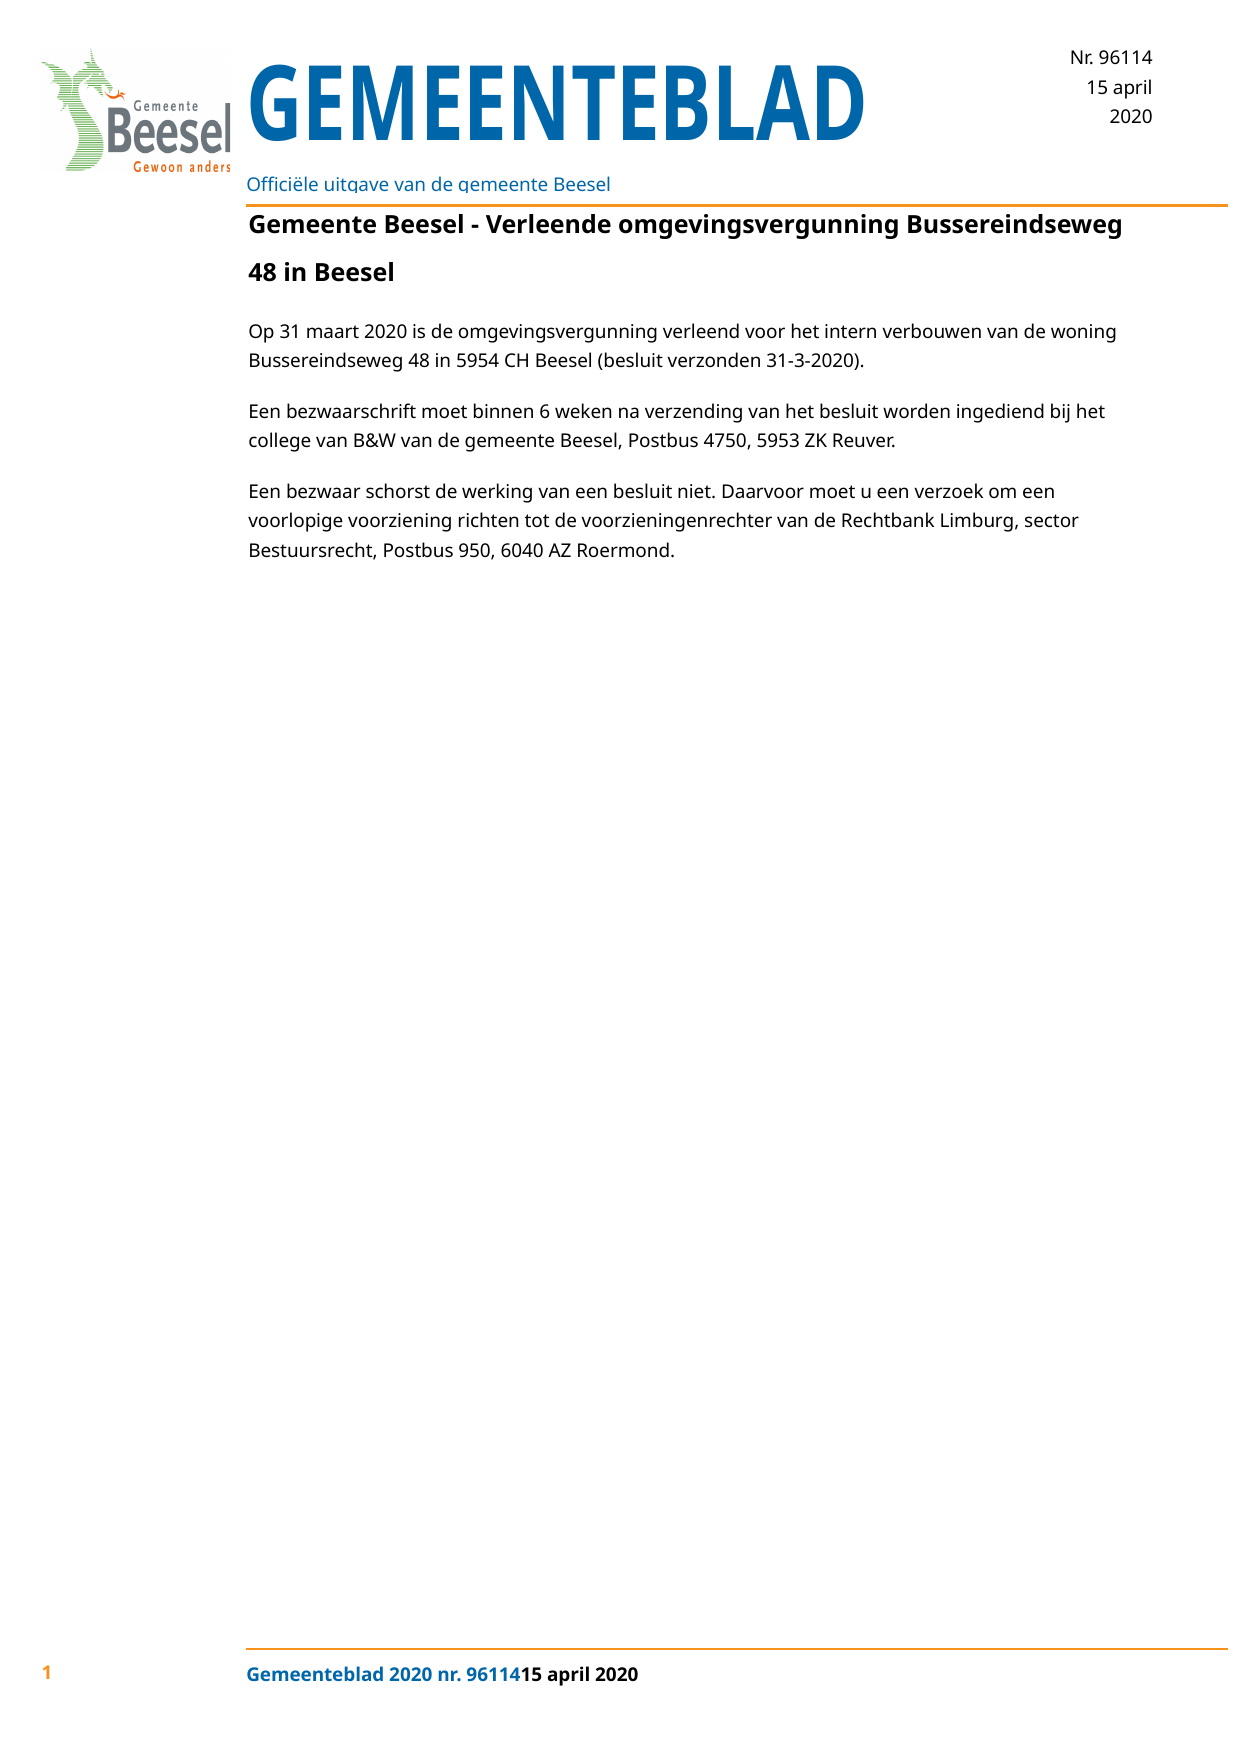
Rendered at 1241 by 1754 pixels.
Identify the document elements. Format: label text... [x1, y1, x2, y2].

text Een bezwaarschrift moet binnen 6 weken na verzending van het besluit worden ingediend bij het college van B&W van de gemeente Beesel, Postbus 4750, 5953 ZK Reuver. [248, 398, 1152, 453]
text Op 31 maart 2020 is de omgevingsvergunning verleend voor het intern verbouwen van de woning Bussereindseweg 48 in 5954 CH Beesel (besluit verzonden 31-3-2020). [248, 318, 1152, 373]
text Een bezwaar schorst de werking van een besluit niet. Daarvoor moet u een verzoek om een voorlopige voorziening richten tot de voorzieningenrechter van de Rechtbank Limburg, sector Bestuursrecht, Postbus 950, 6040 AZ Roermond. [248, 478, 1152, 563]
text Gemeente Beesel - Verleende omgevingsvergunning Bussereindseweg 48 in Beesel [248, 207, 1152, 288]
picture [41, 47, 231, 172]
